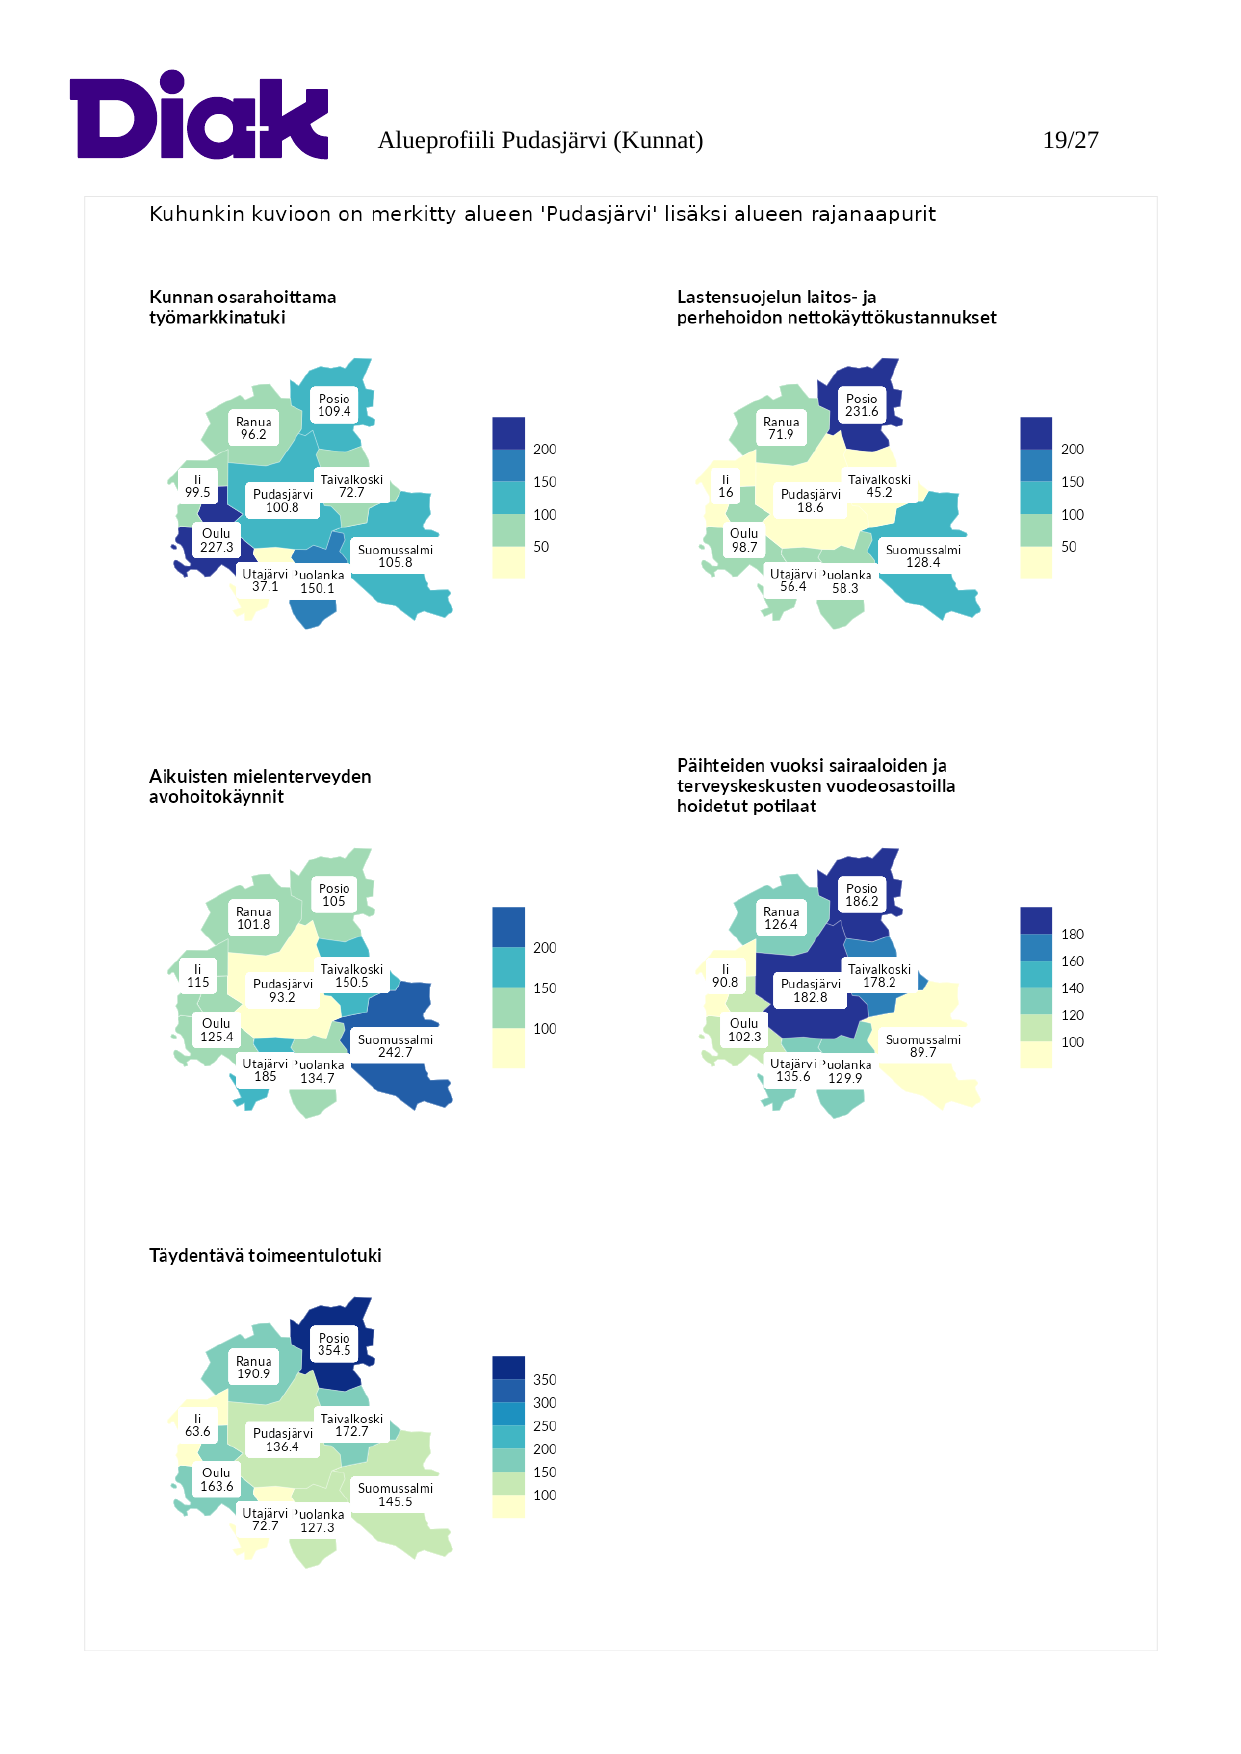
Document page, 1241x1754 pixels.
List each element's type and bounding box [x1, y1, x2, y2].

picture [61, 196, 1179, 1651]
